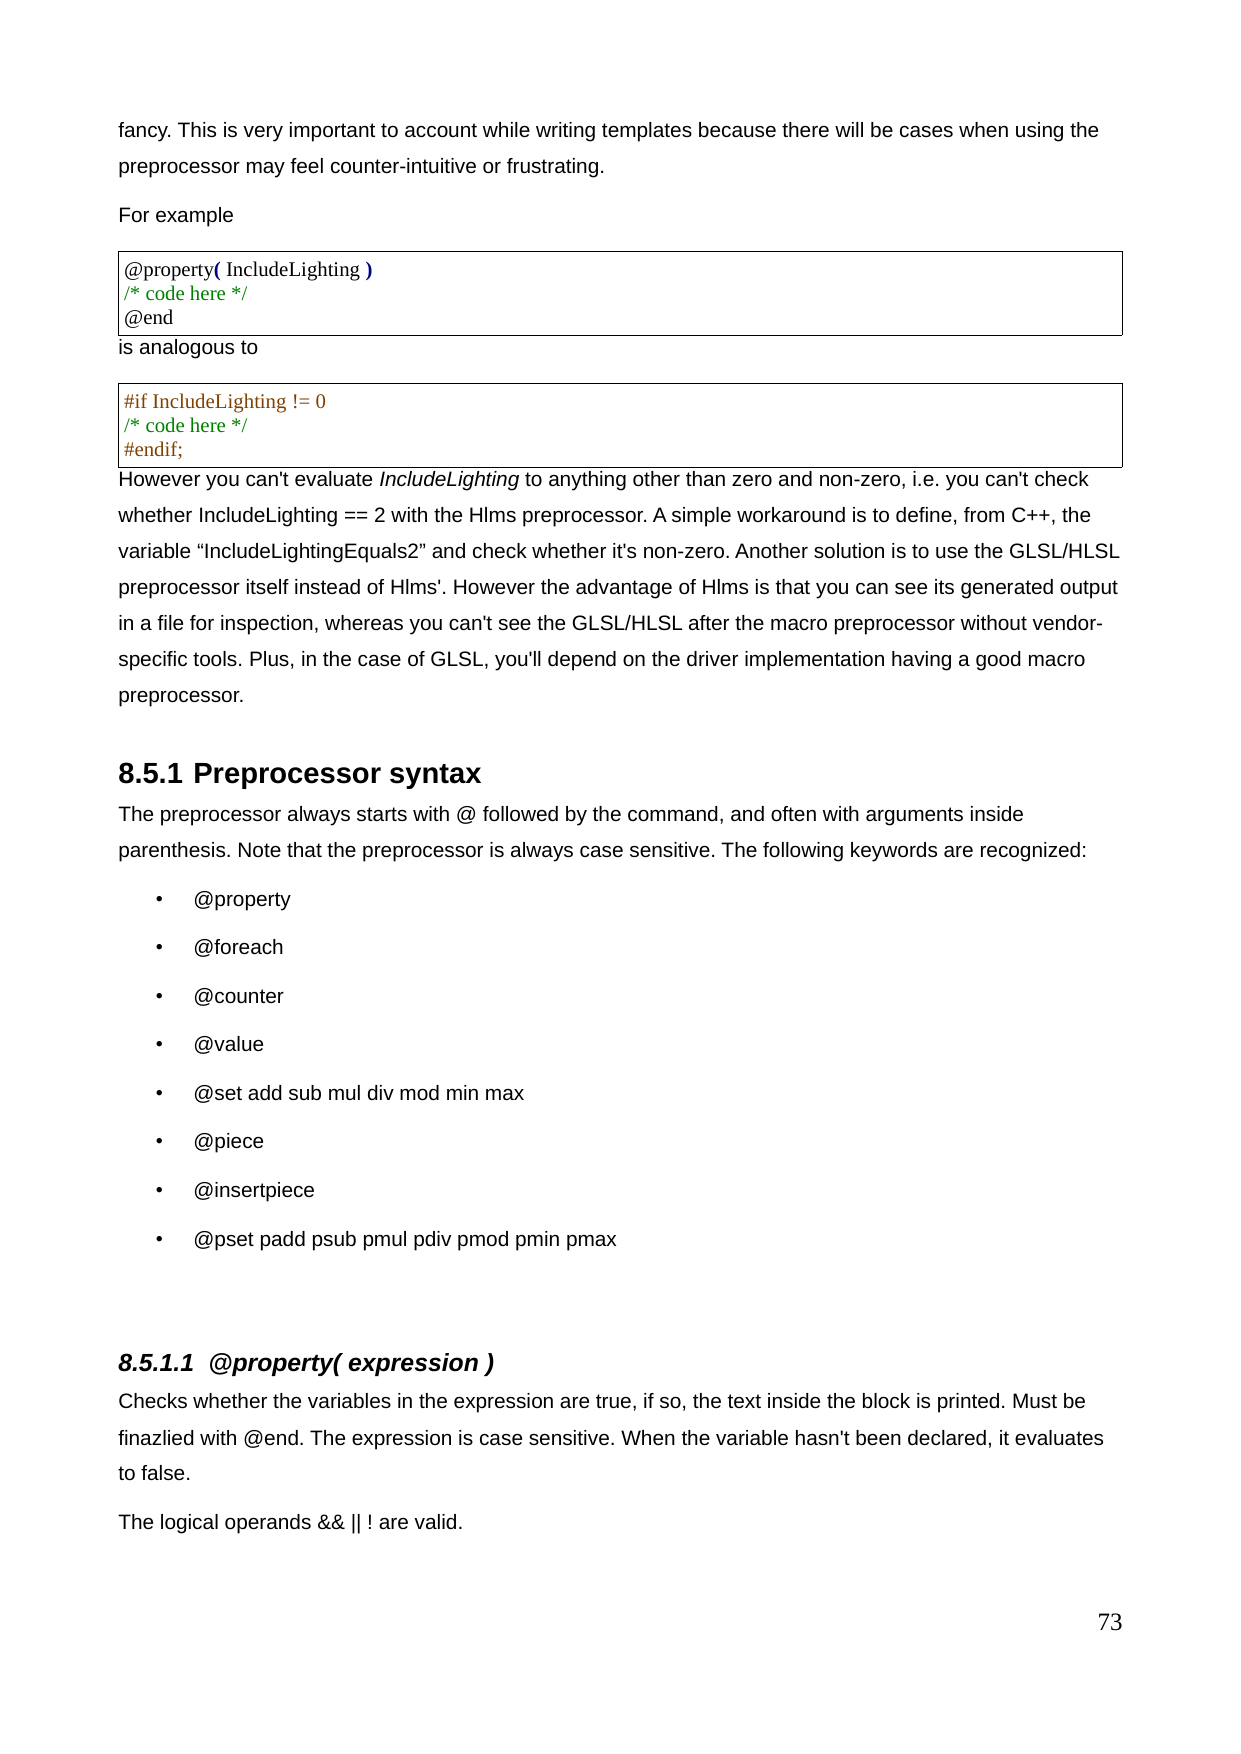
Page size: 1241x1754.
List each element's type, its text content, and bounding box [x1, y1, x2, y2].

list @set add sub mul div mod min max [156, 1081, 1122, 1105]
text The logical operands && || ! are valid. [118, 1510, 1122, 1534]
subtitle @property( expression ) [118, 1348, 1122, 1377]
list @value [156, 1032, 1122, 1056]
list @counter [156, 984, 1122, 1008]
list @property [156, 887, 1122, 911]
text Checks whether the variables in the expression are true, if so, the text inside the block is printed. Must be finazlied with @end. The expression is case sensitive. When the variable hasn't been declared, it evaluates to false. [118, 1389, 1122, 1485]
text However you can't evaluate IncludeLighting to anything other than zero and non-zero, i.e. you can't check whether IncludeLighting == 2 with the Hlms preprocessor. A simple workaround is to define, from C++, the variable “IncludeLightingEquals2” and check whether it's non-zero. Another solution is to use the GLSL/HLSL preprocessor itself instead of Hlms'. However the advantage of Hlms is that you can see its generated output in a file for inspection, whereas you can't see the GLSL/HLSL after the macro preprocessor without vendor-specific tools. Plus, in the case of GLSL, you'll depend on the driver implementation having a good macro preprocessor. [118, 468, 1122, 707]
list @piece [156, 1129, 1122, 1153]
list @pset padd psub pmul pdiv pmod pmin pmax [156, 1226, 1122, 1250]
text For example [118, 202, 1122, 226]
table_header @property( IncludeLighting ) /* code here */ @end [119, 252, 1122, 335]
table_header #if IncludeLighting != 0 /* code here */ #endif; [119, 384, 1122, 467]
text The preprocessor always starts with @ followed by the command, and often with arguments inside parenthesis. Note that the preprocessor is always case sensitive. The following keywords are recognized: [118, 802, 1122, 862]
list @insertpiece [156, 1178, 1122, 1202]
text fancy. This is very important to account while writing templates because there will be cases when using the preprocessor may feel counter-intuitive or frustrating. [118, 118, 1122, 178]
text is analogous to [118, 336, 1122, 359]
subtitle Preprocessor syntax [118, 756, 1122, 790]
list @foreach [156, 935, 1122, 959]
